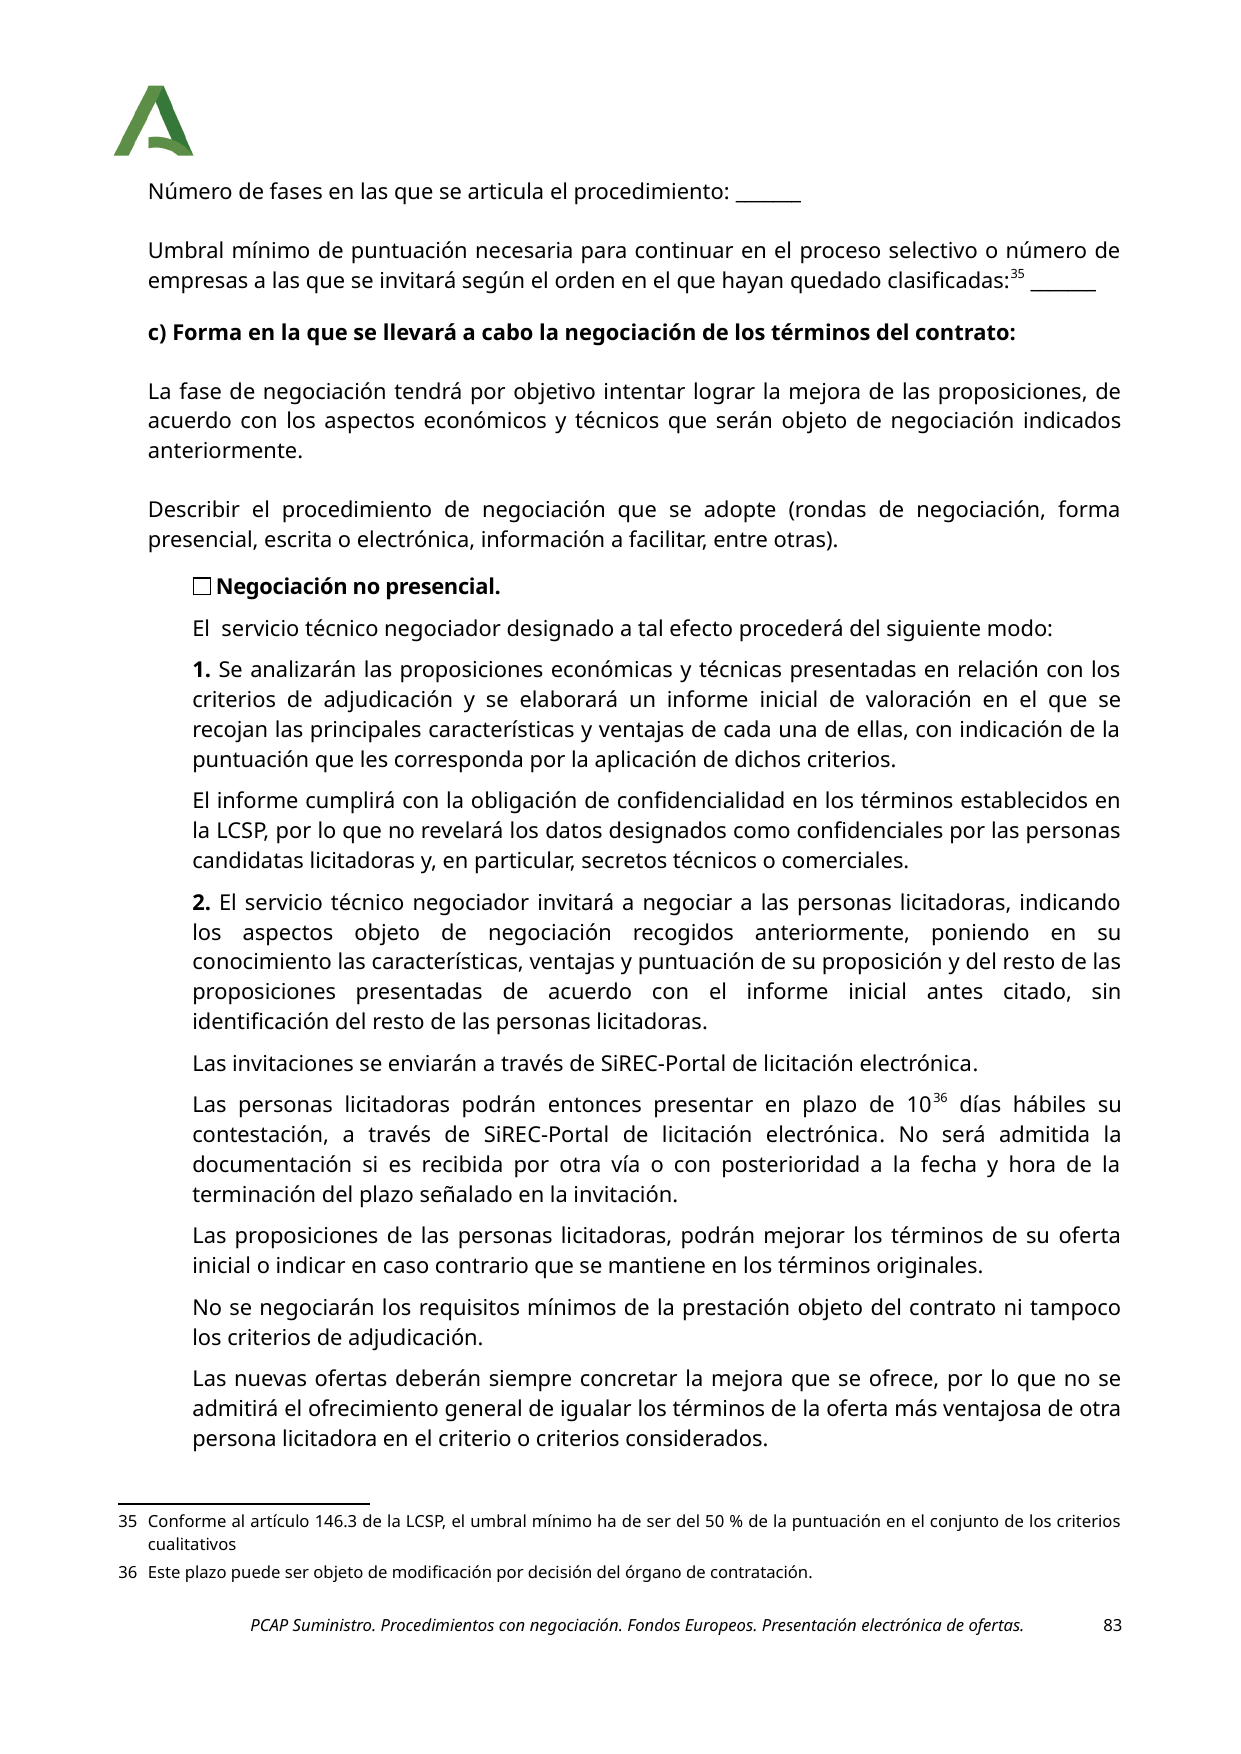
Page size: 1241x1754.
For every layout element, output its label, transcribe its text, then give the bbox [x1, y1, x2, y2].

text 1. Se analizarán las proposiciones económicas y técnicas presentadas en relación con los criterios de adjudicación y se elaborará un informe inicial de valoración en el que se recojan las principales características y ventajas de cada una de ellas, con indicación de la puntuación que les corresponda por la aplicación de dichos criterios. [192, 654, 1122, 774]
text c) Forma en la que se llevará a cabo la negociación de los términos del contrato: [148, 317, 1122, 347]
text Las personas licitadoras podrán entonces presentar en plazo de 10 días hábiles su contestación, a través de SiREC-Portal de licitación electrónica. No será admitida la documentación si es recibida por otra vía o con posterioridad a la fecha y hora de la terminación del plazo señalado en la invitación. [192, 1089, 1122, 1208]
text No se negociarán los requisitos mínimos de la prestación objeto del contrato ni tampoco los criterios de adjudicación. [192, 1292, 1122, 1351]
text Las nuevas ofertas deberán siempre concretar la mejora que se ofrece, por lo que no se admitirá el ofrecimiento general de igualar los términos de la oferta más ventajosa de otra persona licitadora en el criterio o criterios considerados. [192, 1363, 1122, 1453]
text Las invitaciones se enviarán a través de SiREC-Portal de licitación electrónica. [192, 1048, 1122, 1077]
text Negociación no presencial. [192, 571, 1122, 601]
text Describir el procedimiento de negociación que se adopte (rondas de negociación, forma presencial, escrita o electrónica, información a facilitar, entre otras). [148, 494, 1122, 553]
text La fase de negociación tendrá por objetivo intentar lograr la mejora de las proposiciones, de acuerdo con los aspectos económicos y técnicos que serán objeto de negociación indicados anteriormente. [148, 376, 1122, 465]
text Número de fases en las que se articula el procedimiento: _______ [148, 176, 1122, 206]
text El servicio técnico negociador designado a tal efecto procederá del siguiente modo: [192, 613, 1122, 643]
text Umbral mínimo de puntuación necesaria para continuar en el proceso selectivo o número de empresas a las que se invitará según el orden en el que hayan quedado clasificadas: _______ [148, 235, 1122, 294]
text 2. El servicio técnico negociador invitará a negociar a las personas licitadoras, indicando los aspectos objeto de negociación recogidos anteriormente, poniendo en su conocimiento las características, ventajas y puntuación de su proposición y del resto de las proposiciones presentadas de acuerdo con el informe inicial antes citado, sin identificación del resto de las personas licitadoras. [192, 887, 1122, 1036]
text El informe cumplirá con la obligación de confidencialidad en los términos establecidos en la LCSP, por lo que no revelará los datos designados como confidenciales por las personas candidatas licitadoras y, en particular, secretos técnicos o comerciales. [192, 786, 1122, 875]
picture [109, 81, 198, 160]
text Conforme al artículo 146.3 de la LCSP, el umbral mínimo ha de ser del 50 % de la puntuación en el conjunto de los criterios cualitativos [118, 1509, 1122, 1555]
text Las proposiciones de las personas licitadoras, podrán mejorar los términos de su oferta inicial o indicar en caso contrario que se mantiene en los términos originales. [192, 1220, 1122, 1280]
text Este plazo puede ser objeto de modificación por decisión del órgano de contratación. [118, 1561, 1122, 1584]
